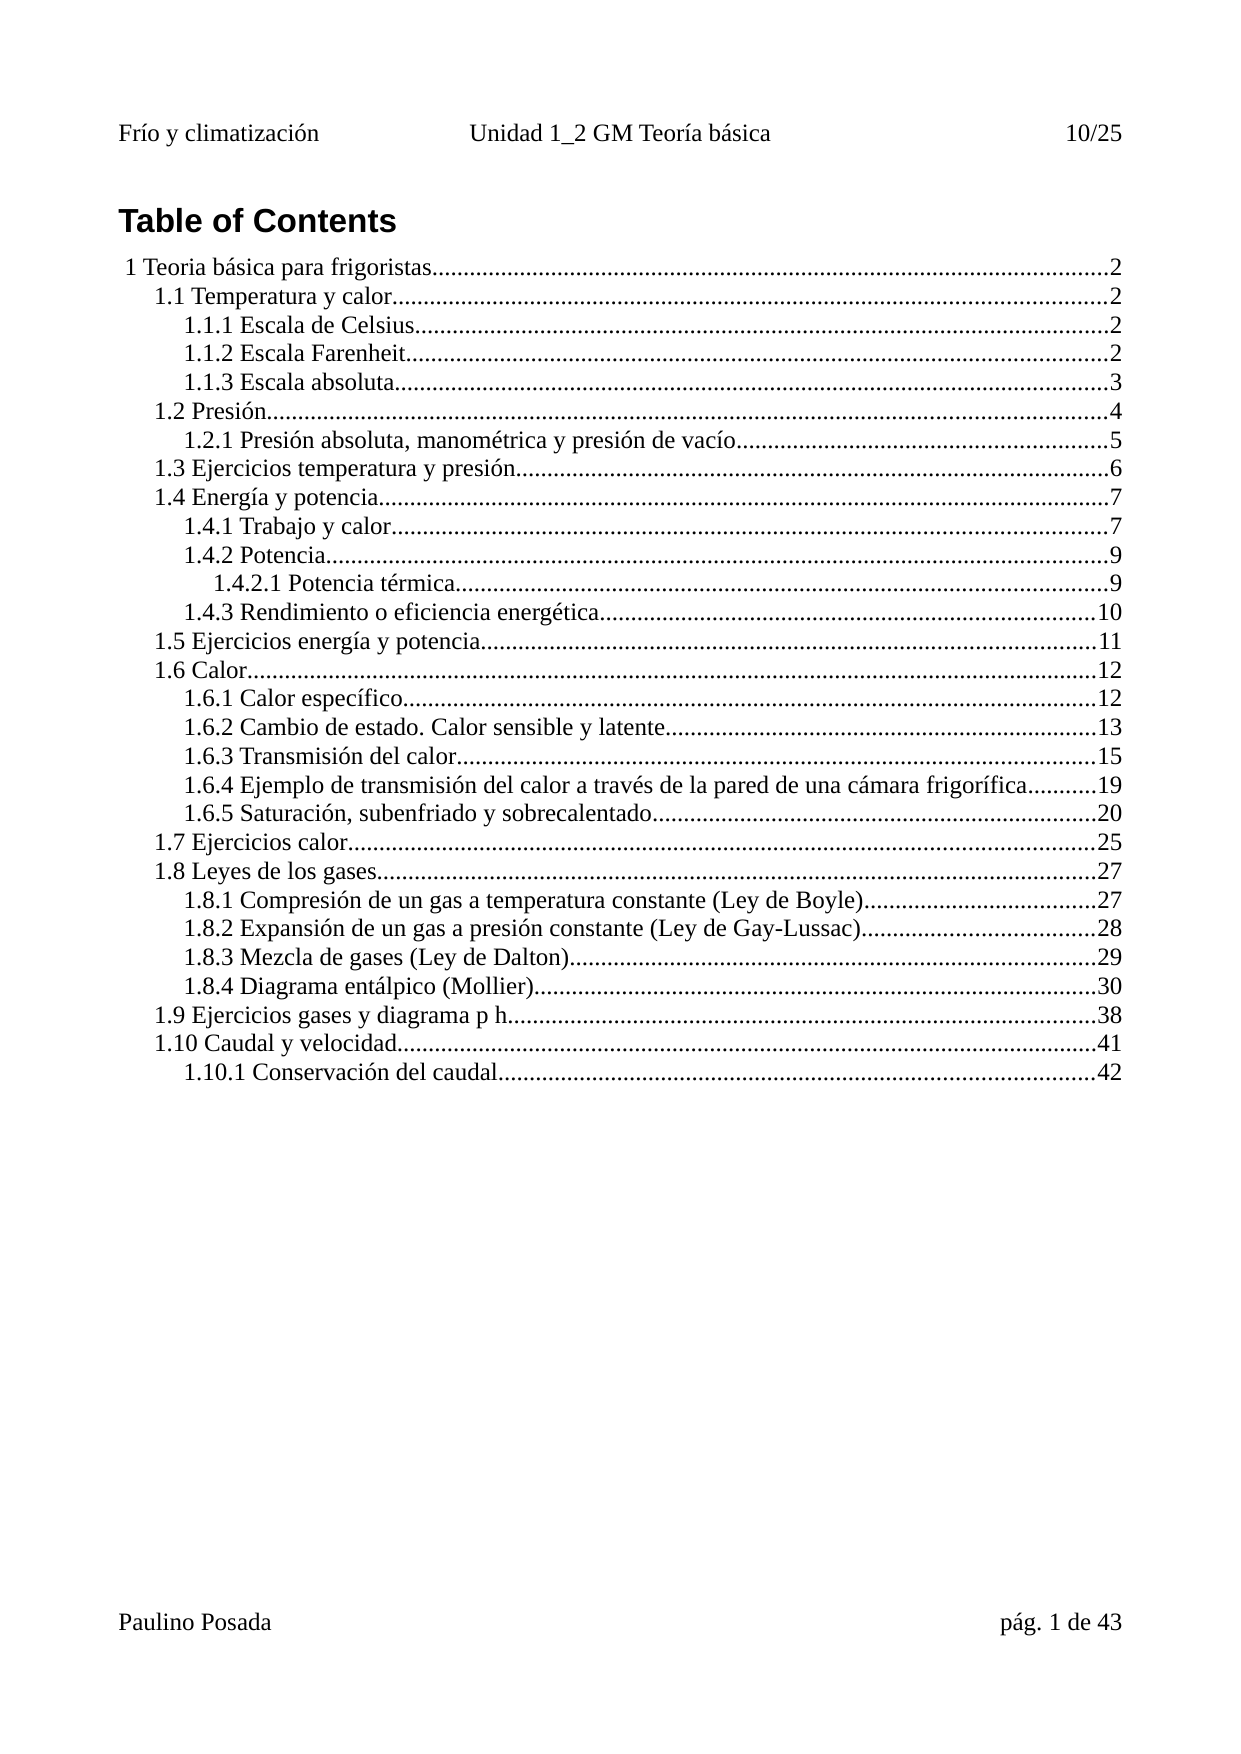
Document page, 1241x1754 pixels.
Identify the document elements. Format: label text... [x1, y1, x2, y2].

text 1.8.1 Compresión de un gas a temperatura constante (Ley de Boyle) 27 [177, 885, 1122, 913]
subtitle Table of Contents [118, 201, 1122, 240]
text 1.1 Temperatura y calor 2 [148, 281, 1122, 310]
text 1.1.2 Escala Farenheit 2 [177, 338, 1122, 367]
text 1.2 Presión 4 [148, 396, 1122, 425]
text 1.8.4 Diagrama entálpico (Mollier) 30 [177, 971, 1122, 1000]
text 1.3 Ejercicios temperatura y presión 6 [148, 453, 1122, 482]
text 1.1.1 Escala de Celsius 2 [177, 310, 1122, 338]
text 1.7 Ejercicios calor 25 [148, 827, 1122, 856]
text 1.10 Caudal y velocidad 41 [148, 1028, 1122, 1057]
text 1.8.3 Mezcla de gases (Ley de Dalton) 29 [177, 942, 1122, 971]
text 1.4.1 Trabajo y calor 7 [177, 511, 1122, 540]
text 1.4.2 Potencia 9 [177, 540, 1122, 568]
text 1 Teoria básica para frigoristas 2 [118, 252, 1122, 281]
text 1.6.3 Transmisión del calor 15 [177, 741, 1122, 770]
text 1.6.4 Ejemplo de transmisión del calor a través de la pared de una cámara frigorífica 19 [177, 770, 1122, 798]
text 1.6.2 Cambio de estado. Calor sensible y latente. 13 [177, 712, 1122, 741]
text 1.8 Leyes de los gases 27 [148, 856, 1122, 885]
text 1.5 Ejercicios energía y potencia 11 [148, 626, 1122, 655]
text 1.6.1 Calor específico 12 [177, 683, 1122, 712]
text 1.6.5 Saturación, subenfriado y sobrecalentado 20 [177, 798, 1122, 827]
text 1.8.2 Expansión de un gas a presión constante (Ley de Gay-Lussac) 28 [177, 913, 1122, 942]
text 1.4.3 Rendimiento o eficiencia energética 10 [177, 597, 1122, 626]
text 1.10.1 Conservación del caudal 42 [177, 1057, 1122, 1086]
text 1.6 Calor 12 [148, 655, 1122, 683]
text 1.2.1 Presión absoluta, manométrica y presión de vacío 5 [177, 425, 1122, 453]
text 1.4 Energía y potencia 7 [148, 482, 1122, 511]
text 1.4.2.1 Potencia térmica 9 [207, 568, 1122, 597]
text 1.9 Ejercicios gases y diagrama p h 38 [148, 1000, 1122, 1028]
text 1.1.3 Escala absoluta 3 [177, 367, 1122, 396]
